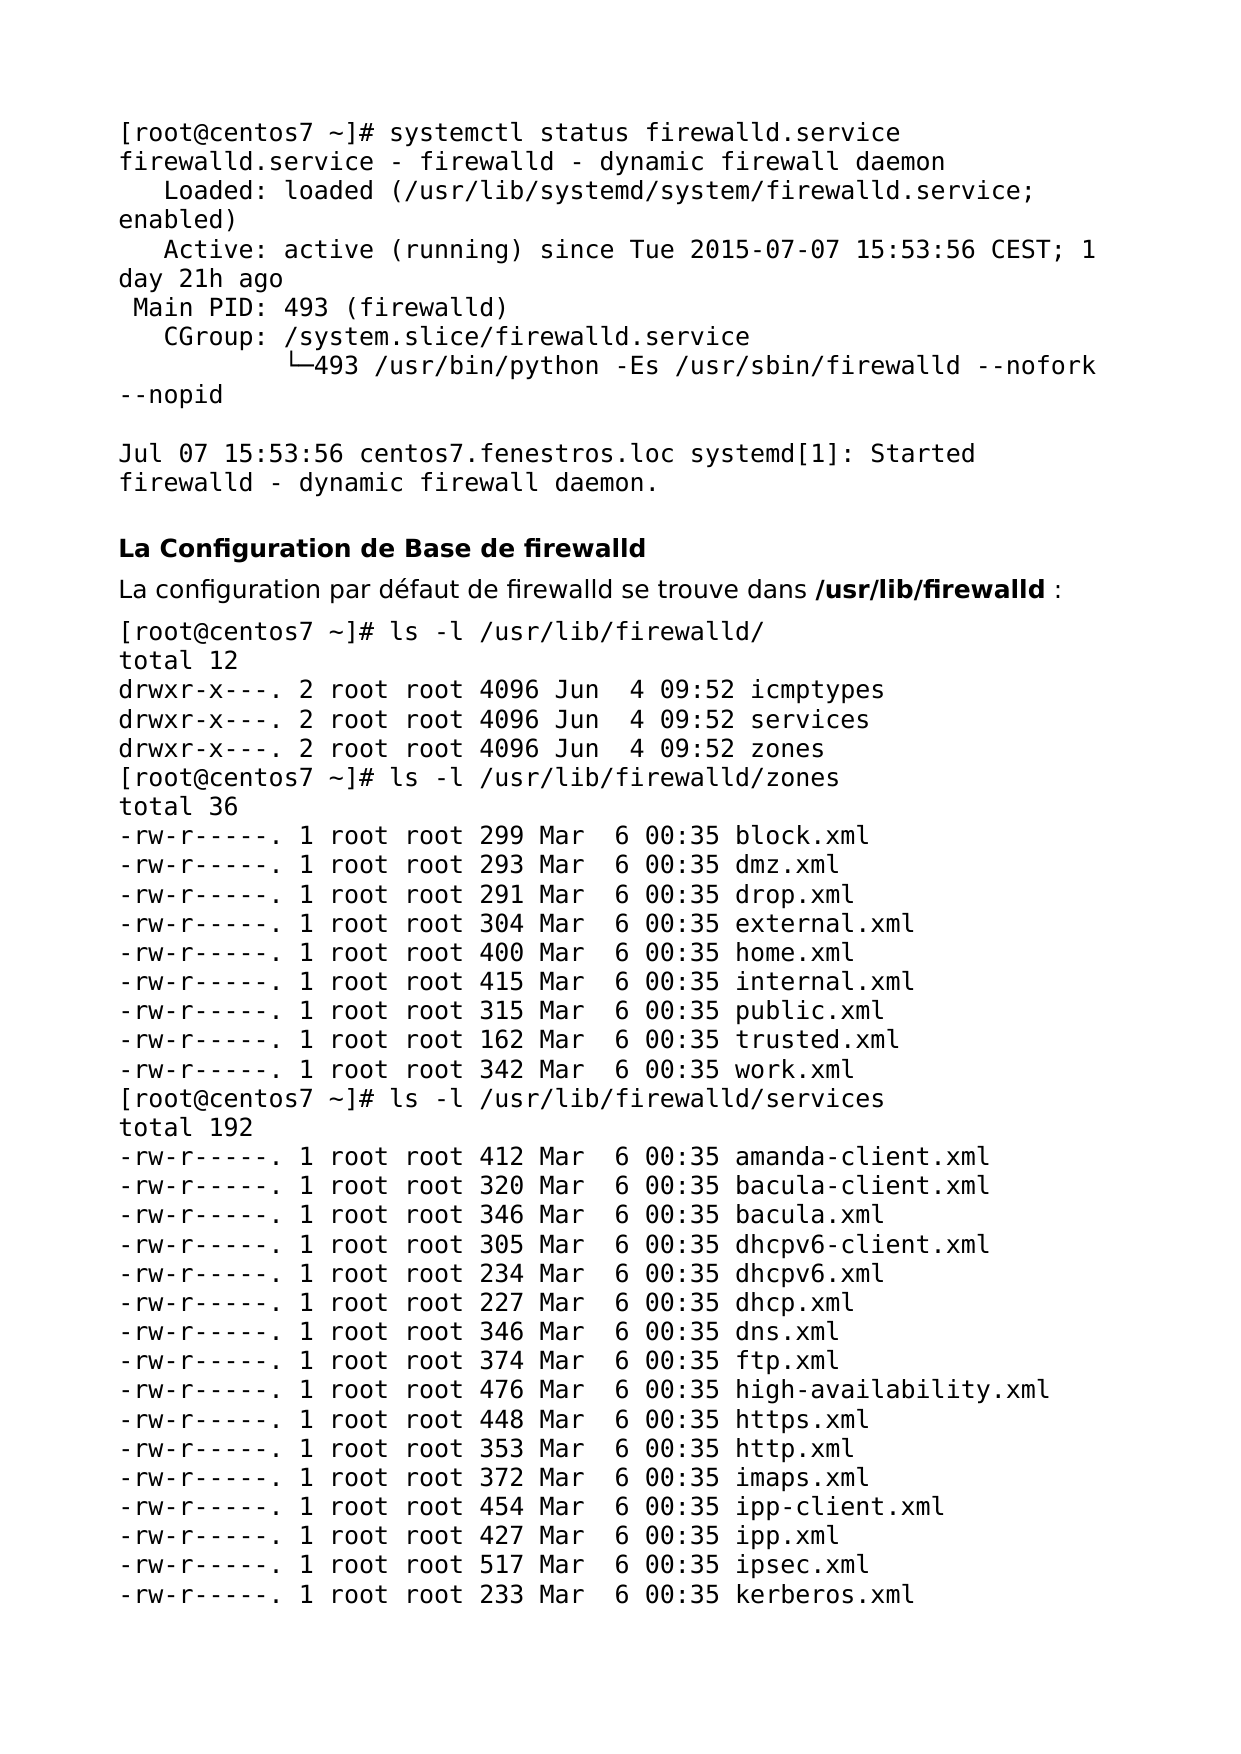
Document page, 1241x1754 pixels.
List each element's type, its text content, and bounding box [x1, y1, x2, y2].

text [root@centos7 ~]# systemctl status firewalld.service firewalld.service - firewalld - dynamic firewall daemon Loaded: loaded (/usr/lib/systemd/system/firewalld.service; enabled) Active: active (running) since Tue 2015-07-07 15:53:56 CEST; 1 day 21h ago Main PID: 493 (firewalld) CGroup: /system.slice/firewalld.service └─493 /usr/bin/python -Es /usr/sbin/firewalld --nofork --nopid Jul 07 15:53:56 centos7.fenestros.loc systemd[1]: Started firewalld - dynamic firewall daemon. [118, 118, 1122, 497]
subtitle La Configuration de Base de firewalld [118, 534, 1122, 563]
text [root@centos7 ~]# ls -l /usr/lib/firewalld/ total 12 drwxr-x---. 2 root root 4096 Jun 4 09:52 icmptypes drwxr-x---. 2 root root 4096 Jun 4 09:52 services drwxr-x---. 2 root root 4096 Jun 4 09:52 zones [root@centos7 ~]# ls -l /usr/lib/firewalld/zones total 36 -rw-r-----. 1 root root 299 Mar 6 00:35 block.xml -rw-r-----. 1 root root 293 Mar 6 00:35 dmz.xml -rw-r-----. 1 root root 291 Mar 6 00:35 drop.xml -rw-r-----. 1 root root 304 Mar 6 00:35 external.xml -rw-r-----. 1 root root 400 Mar 6 00:35 home.xml -rw-r-----. 1 root root 415 Mar 6 00:35 internal.xml -rw-r-----. 1 root root 315 Mar 6 00:35 public.xml -rw-r-----. 1 root root 162 Mar 6 00:35 trusted.xml -rw-r-----. 1 root root 342 Mar 6 00:35 work.xml [root@centos7 ~]# ls -l /usr/lib/firewalld/services total 192 -rw-r-----. 1 root root 412 Mar 6 00:35 amanda-client.xml -rw-r-----. 1 root root 320 Mar 6 00:35 bacula-client.xml -rw-r-----. 1 root root 346 Mar 6 00:35 bacula.xml -rw-r-----. 1 root root 305 Mar 6 00:35 dhcpv6-client.xml -rw-r-----. 1 root root 234 Mar 6 00:35 dhcpv6.xml -rw-r-----. 1 root root 227 Mar 6 00:35 dhcp.xml -rw-r-----. 1 root root 346 Mar 6 00:35 dns.xml -rw-r-----. 1 root root 374 Mar 6 00:35 ftp.xml -rw-r-----. 1 root root 476 Mar 6 00:35 high-availability.xml -rw-r-----. 1 root root 448 Mar 6 00:35 https.xml -rw-r-----. 1 root root 353 Mar 6 00:35 http.xml -rw-r-----. 1 root root 372 Mar 6 00:35 imaps.xml -rw-r-----. 1 root root 454 Mar 6 00:35 ipp-client.xml -rw-r-----. 1 root root 427 Mar 6 00:35 ipp.xml -rw-r-----. 1 root root 517 Mar 6 00:35 ipsec.xml -rw-r-----. 1 root root 233 Mar 6 00:35 kerberos.xml [118, 617, 1122, 1609]
text La configuration par défaut de firewalld se trouve dans /usr/lib/firewalld : [118, 576, 1122, 605]
